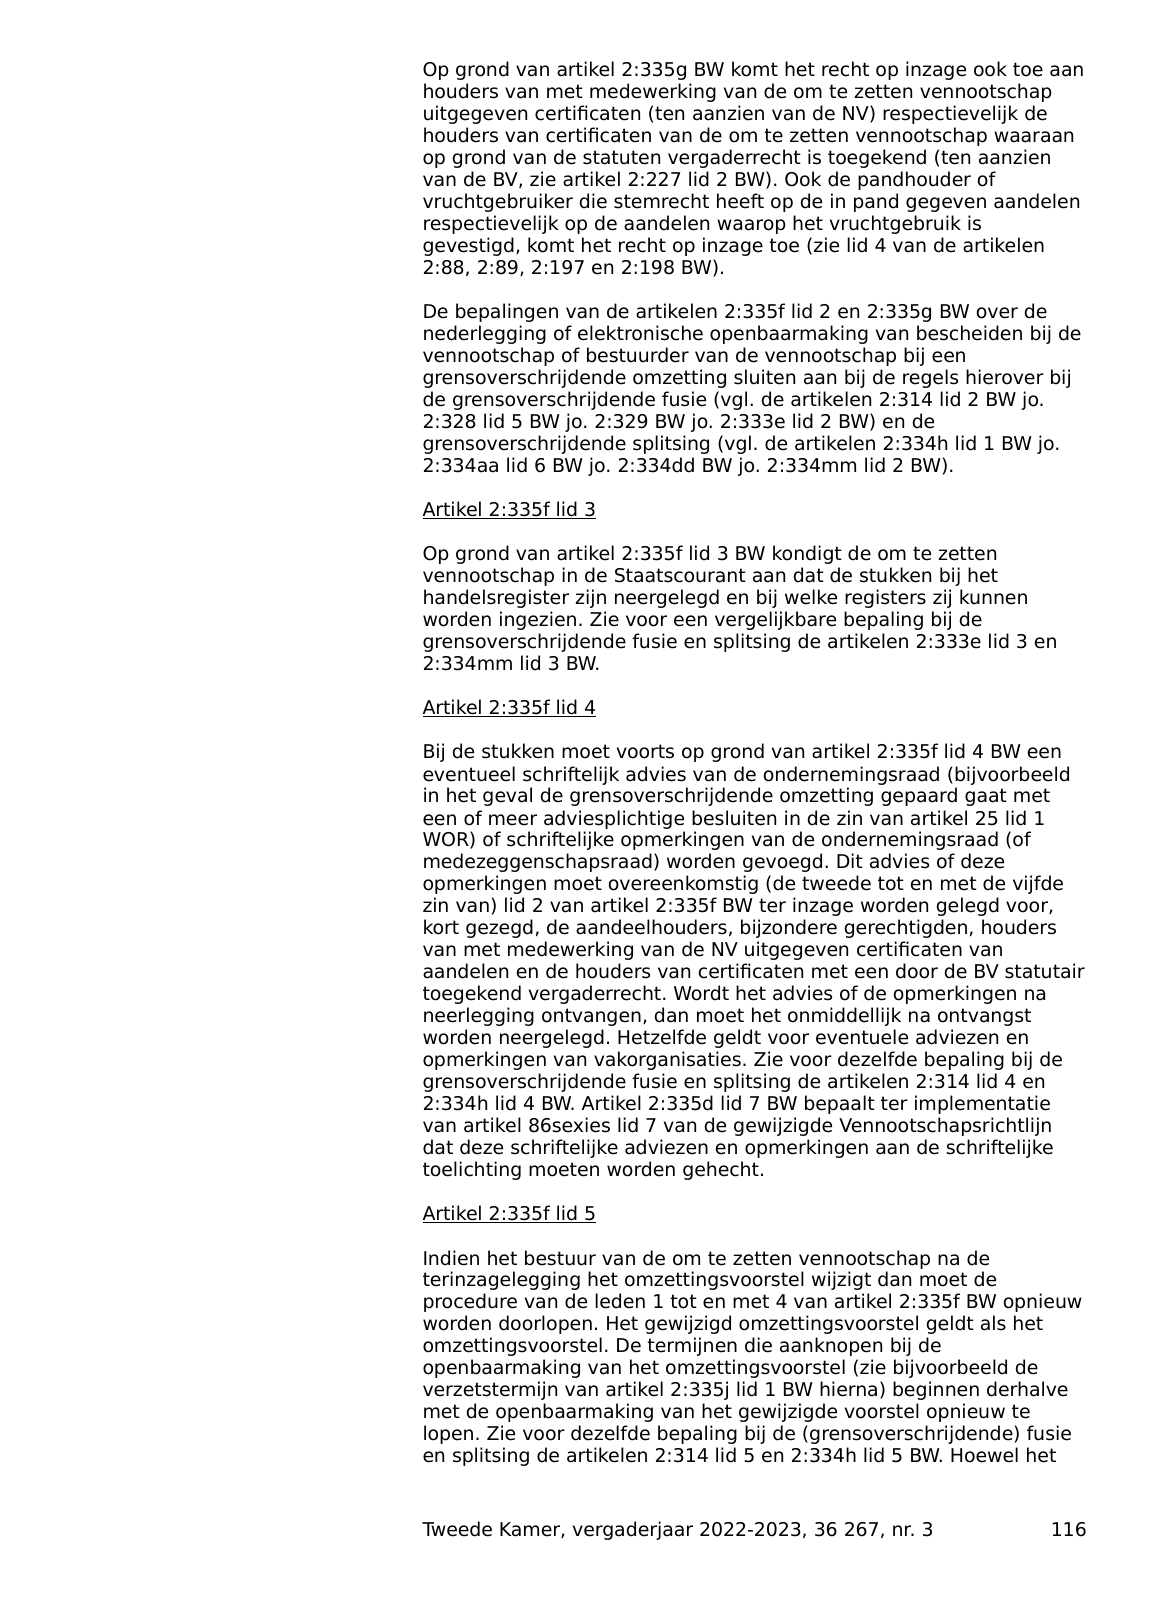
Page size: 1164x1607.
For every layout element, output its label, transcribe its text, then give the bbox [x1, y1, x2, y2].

text De bepalingen van de artikelen 2:335f lid 2 en 2:335g BW over de nederlegging of elektronische openbaarmaking van bescheiden bij de vennootschap of bestuurder van de vennootschap bij een grensoverschrijdende omzetting sluiten aan bij de regels hierover bij de grensoverschrijdende fusie (vgl. de artikelen 2:314 lid 2 BW jo. 2:328 lid 5 BW jo. 2:329 BW jo. 2:333e lid 2 BW) en de grensoverschrijdende splitsing (vgl. de artikelen 2:334h lid 1 BW jo. 2:334aa lid 6 BW jo. 2:334dd BW jo. 2:334mm lid 2 BW). [422, 301, 1087, 477]
text Bij de stukken moet voorts op grond van artikel 2:335f lid 4 BW een eventueel schriftelijk advies van de ondernemingsraad (bijvoorbeeld in het geval de grensoverschrijdende omzetting gepaard gaat met een of meer adviesplichtige besluiten in de zin van artikel 25 lid 1 WOR) of schriftelijke opmerkingen van de ondernemingsraad (of medezeggenschapsraad) worden gevoegd. Dit advies of deze opmerkingen moet overeenkomstig (de tweede tot en met de vijfde zin van) lid 2 van artikel 2:335f BW ter inzage worden gelegd voor, kort gezegd, de aandeelhouders, bijzondere gerechtigden, houders van met medewerking van de NV uitgegeven certificaten van aandelen en de houders van certificaten met een door de BV statutair toegekend vergaderrecht. Wordt het advies of de opmerkingen na neerlegging ontvangen, dan moet het onmiddellijk na ontvangst worden neergelegd. Hetzelfde geldt voor eventuele adviezen en opmerkingen van vakorganisaties. Zie voor dezelfde bepaling bij de grensoverschrijdende fusie en splitsing de artikelen 2:314 lid 4 en 2:334h lid 4 BW. Artikel 2:335d lid 7 BW bepaalt ter implementatie van artikel 86sexies lid 7 van de gewijzigde Vennootschapsrichtlijn dat deze schriftelijke adviezen en opmerkingen aan de schriftelijke toelichting moeten worden gehecht. [422, 741, 1087, 1181]
text Op grond van artikel 2:335f lid 3 BW kondigt de om te zetten vennootschap in de Staatscourant aan dat de stukken bij het handelsregister zijn neergelegd en bij welke registers zij kunnen worden ingezien. Zie voor een vergelijkbare bepaling bij de grensoverschrijdende fusie en splitsing de artikelen 2:333e lid 3 en 2:334mm lid 3 BW. [422, 543, 1087, 675]
text Op grond van artikel 2:335g BW komt het recht op inzage ook toe aan houders van met medewerking van de om te zetten vennootschap uitgegeven certificaten (ten aanzien van de NV) respectievelijk de houders van certificaten van de om te zetten vennootschap waaraan op grond van de statuten vergaderrecht is toegekend (ten aanzien van de BV, zie artikel 2:227 lid 2 BW). Ook de pandhouder of vruchtgebruiker die stemrecht heeft op de in pand gegeven aandelen respectievelijk op de aandelen waarop het vruchtgebruik is gevestigd, komt het recht op inzage toe (zie lid 4 van de artikelen 2:88, 2:89, 2:197 en 2:198 BW). [422, 59, 1087, 279]
text Indien het bestuur van de om te zetten vennootschap na de terinzagelegging het omzettingsvoorstel wijzigt dan moet de procedure van de leden 1 tot en met 4 van artikel 2:335f BW opnieuw worden doorlopen. Het gewijzigd omzettingsvoorstel geldt als het omzettingsvoorstel. De termijnen die aanknopen bij de openbaarmaking van het omzettingsvoorstel (zie bijvoorbeeld de verzetstermijn van artikel 2:335j lid 1 BW hierna) beginnen derhalve met de openbaarmaking van het gewijzigde voorstel opnieuw te lopen. Zie voor dezelfde bepaling bij de (grensoverschrijdende) fusie en splitsing de artikelen 2:314 lid 5 en 2:334h lid 5 BW. Hoewel het [422, 1247, 1087, 1467]
subtitle Artikel 2:335f lid 4 [422, 697, 1087, 719]
subtitle Artikel 2:335f lid 3 [422, 499, 1087, 521]
subtitle Artikel 2:335f lid 5 [422, 1203, 1087, 1225]
